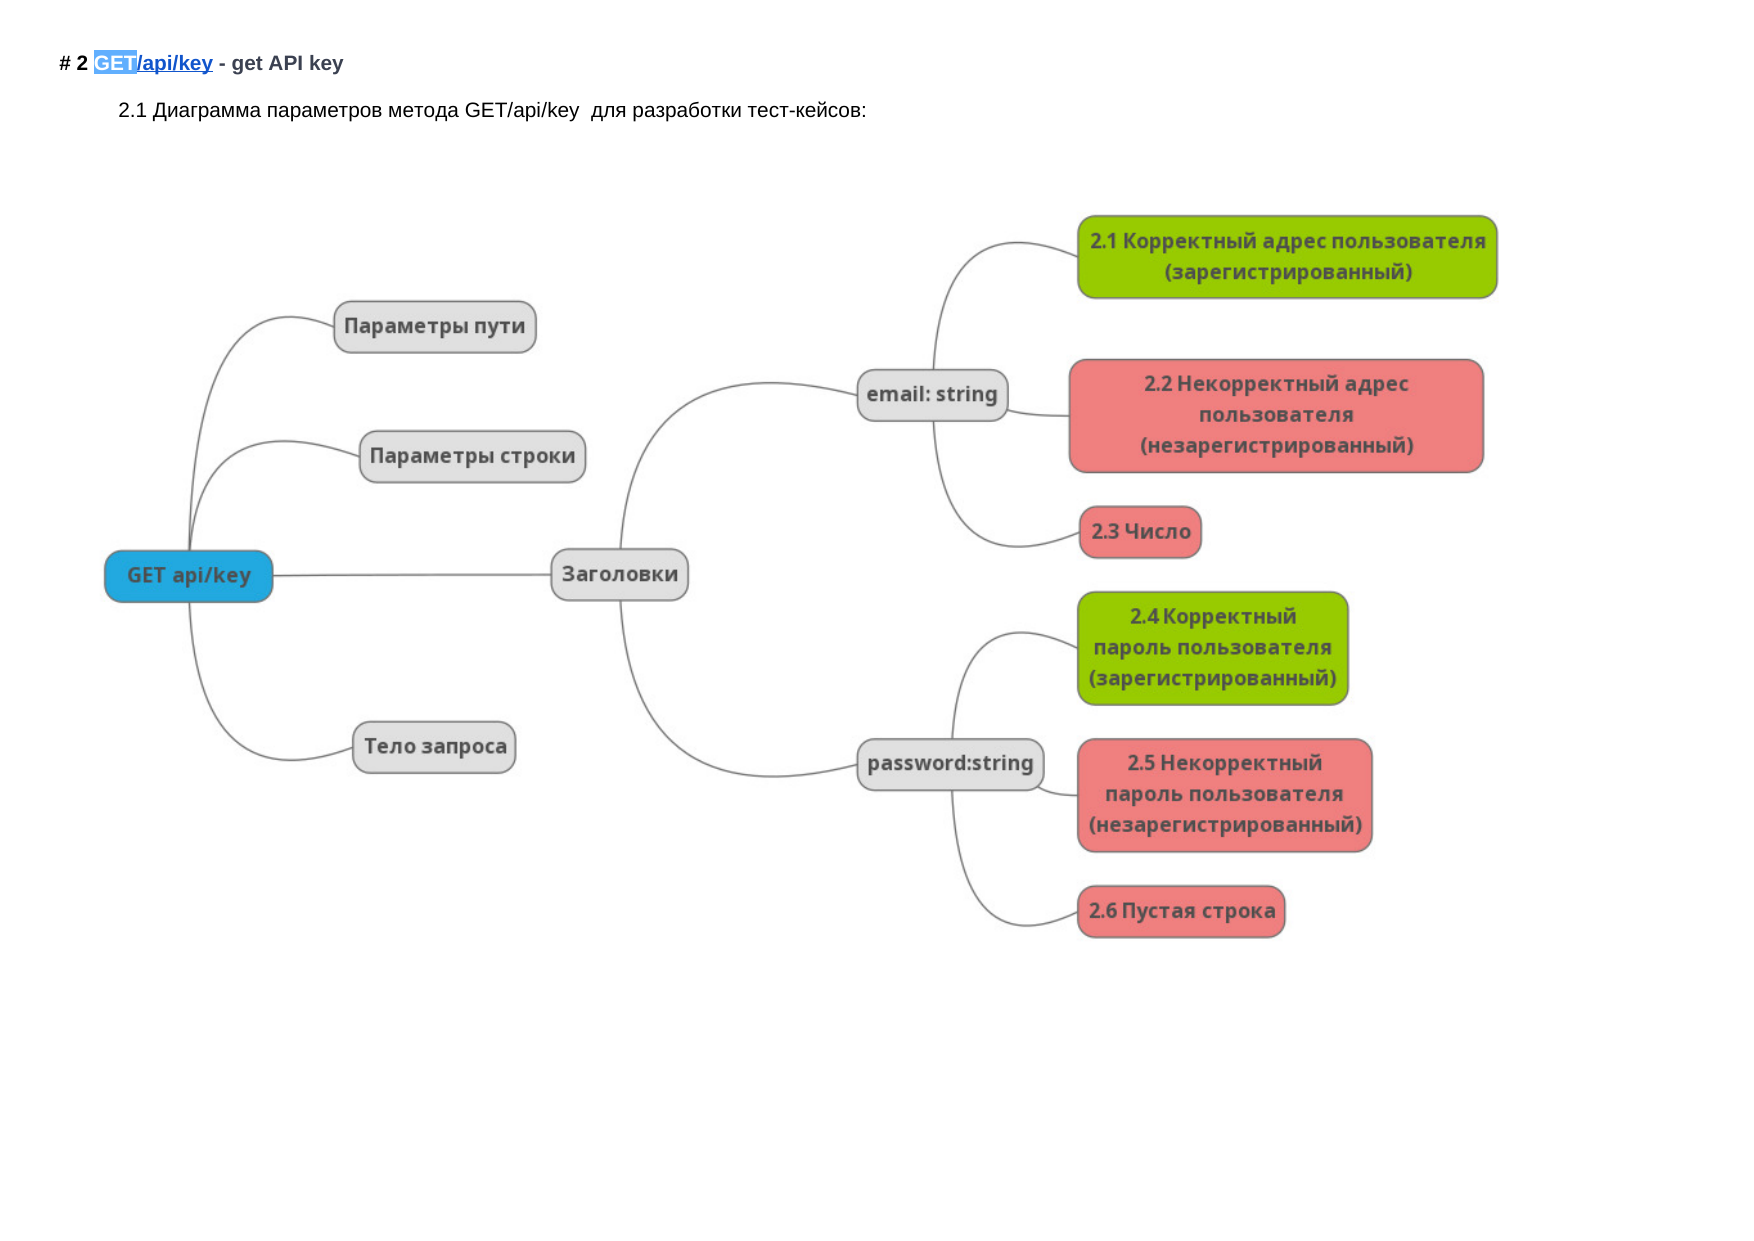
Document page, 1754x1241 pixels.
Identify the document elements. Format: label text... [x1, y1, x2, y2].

text # 2 GET/api​/key - get API key [59, 50, 1604, 74]
text 2.1 Диаграмма параметров метода GET/api​/key для разработки тест-кейсов: [59, 98, 1604, 122]
picture [59, 170, 1545, 985]
